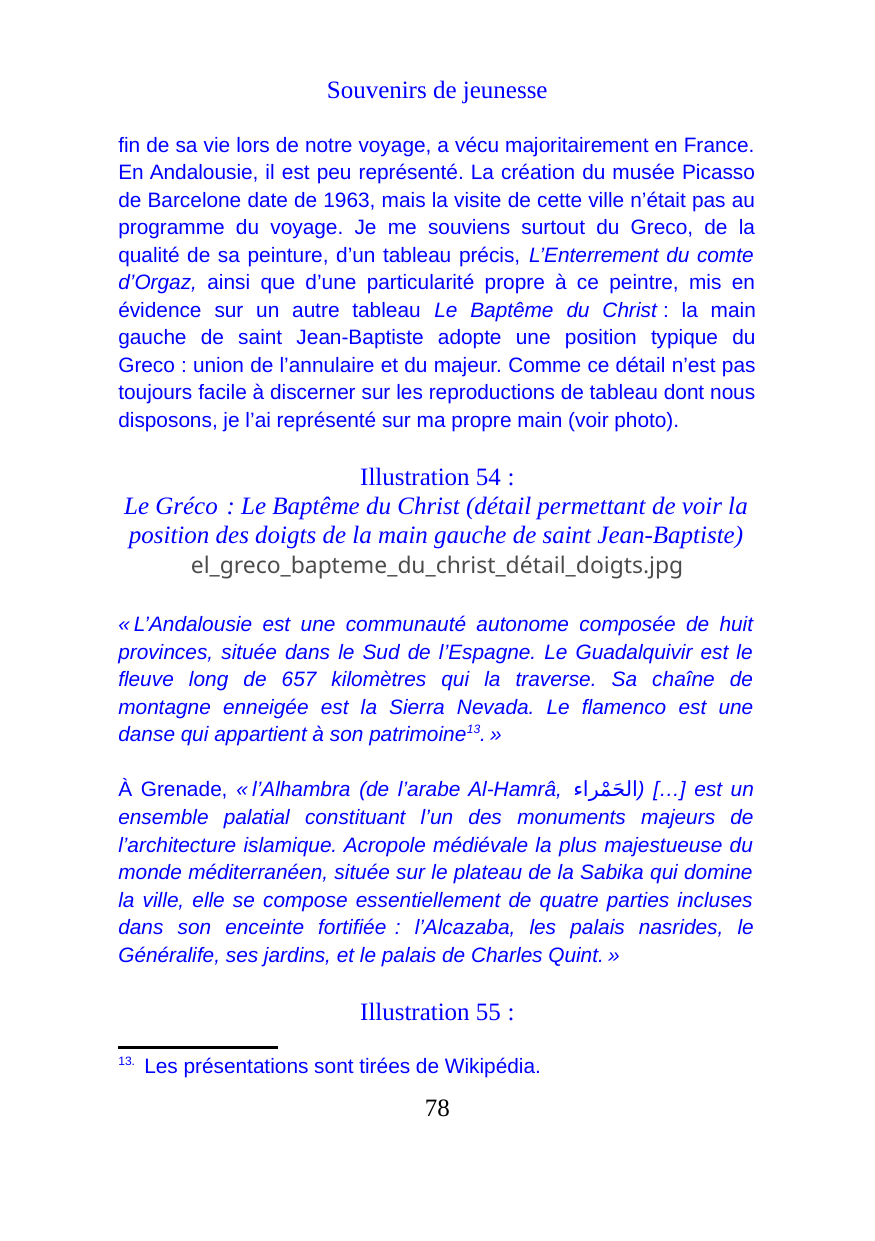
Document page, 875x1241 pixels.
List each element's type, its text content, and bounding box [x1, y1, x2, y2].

text « L’Andalousie est une communauté autonome composée de huit provinces, située dans le Sud de l’Espagne. Le Guadalquivir est le fleuve long de 657 kilomètres qui la traverse. Sa chaîne de montagne enneigée est la Sierra Nevada. Le flamenco est une danse qui appartient à son patrimoine. » [118, 612, 756, 746]
text fin de sa vie lors de notre voyage, a vécu majoritairement en France. En Andalousie, il est peu représenté. La création du musée Picasso de Barcelone date de 1963, mais la visite de cette ville n’était pas au programme du voyage. Je me souviens surtout du Greco, de la qualité de sa peinture, d’un tableau précis, L’Enterrement du comte d’Orgaz, ainsi que d’une particularité propre à ce peintre, mis en évidence sur un autre tableau Le Baptême du Christ : la main gauche de saint Jean-Baptiste adopte une position typique du Greco : union de l’annulaire et du majeur. Comme ce détail n’est pas toujours facile à discerner sur les reproductions de tableau dont nous disposons, je l’ai représenté sur ma propre main (voir photo). [118, 132, 756, 431]
text el_greco_bapteme_du_christ_détail_doigts.jpg [118, 549, 756, 580]
text Illustration 55 : [118, 997, 756, 1026]
text Illustration 54 : [118, 462, 756, 491]
text À Grenade, « l’Alhambra (de l’arabe Al-Hamrâ, الحَمْراء) […] est un ensemble palatial constituant l’un des monuments majeurs de l’architecture islamique. Acropole médiévale la plus majestueuse du monde méditerranéen, située sur le plateau de la Sabika qui domine la ville, elle se compose essentiellement de quatre parties incluses dans son enceinte fortifiée : l’Alcazaba, les palais nasrides, le Généralife, ses jardins, et le palais de Charles Quint. » [118, 777, 756, 966]
text Le Gréco : Le Baptême du Christ (détail permettant de voir la position des doigts de la main gauche de saint Jean-Baptiste) [118, 491, 756, 549]
text Les présentations sont tirées de Wikipédia. [118, 1053, 756, 1077]
